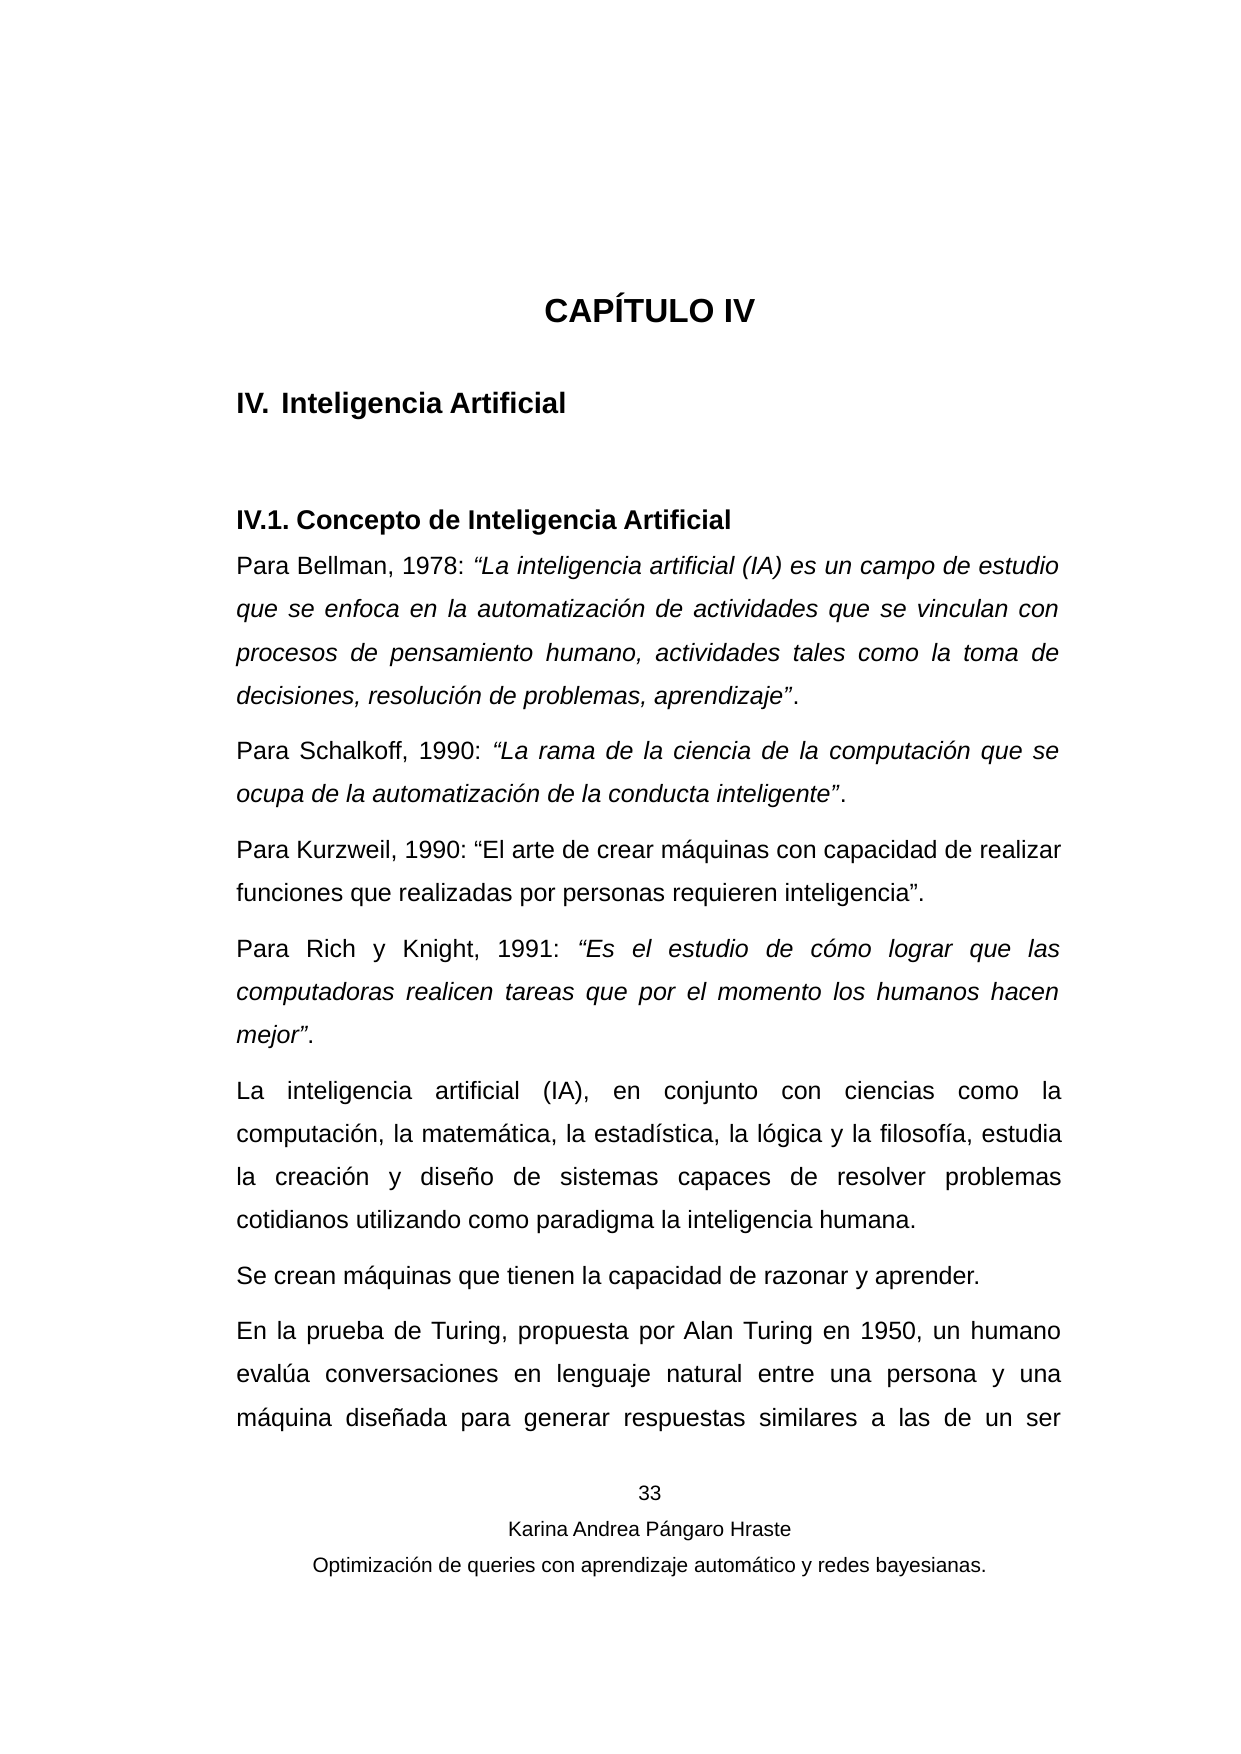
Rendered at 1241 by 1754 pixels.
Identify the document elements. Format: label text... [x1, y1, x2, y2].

text La inteligencia artificial (IA), en conjunto con ciencias como la computación, la matemática, la estadística, la lógica y la filosofía, estudia la creación y diseño de sistemas capaces de resolver problemas cotidianos utilizando como paradigma la inteligencia humana. [236, 1076, 1063, 1234]
text Para Schalkoff, 1990: “La rama de la ciencia de la computación que se ocupa de la automatización de la conducta inteligente”. [236, 736, 1063, 808]
subtitle CAPÍTULO IV [236, 291, 1063, 329]
subtitle Concepto de Inteligencia Artificial [236, 504, 1063, 536]
text En la prueba de Turing, propuesta por Alan Turing en 1950, un humano evalúa conversaciones en lenguaje natural entre una persona y una máquina diseñada para generar respuestas similares a las de un ser [236, 1316, 1063, 1431]
text Se crean máquinas que tienen la capacidad de razonar y aprender. [236, 1261, 1063, 1289]
subtitle Inteligencia Artificial [236, 386, 1063, 419]
text Para Kurzweil, 1990: “El arte de crear máquinas con capacidad de realizar funciones que realizadas por personas requieren inteligencia”. [236, 835, 1063, 907]
text Para Bellman, 1978: “La inteligencia artificial (IA) es un campo de estudio que se enfoca en la automatización de actividades que se vinculan con procesos de pensamiento humano, actividades tales como la toma de decisiones, resolución de problemas, aprendizaje”. [236, 551, 1063, 709]
text Para Rich y Knight, 1991: “Es el estudio de cómo lograr que las computadoras realicen tareas que por el momento los humanos hacen mejor”. [236, 934, 1063, 1049]
